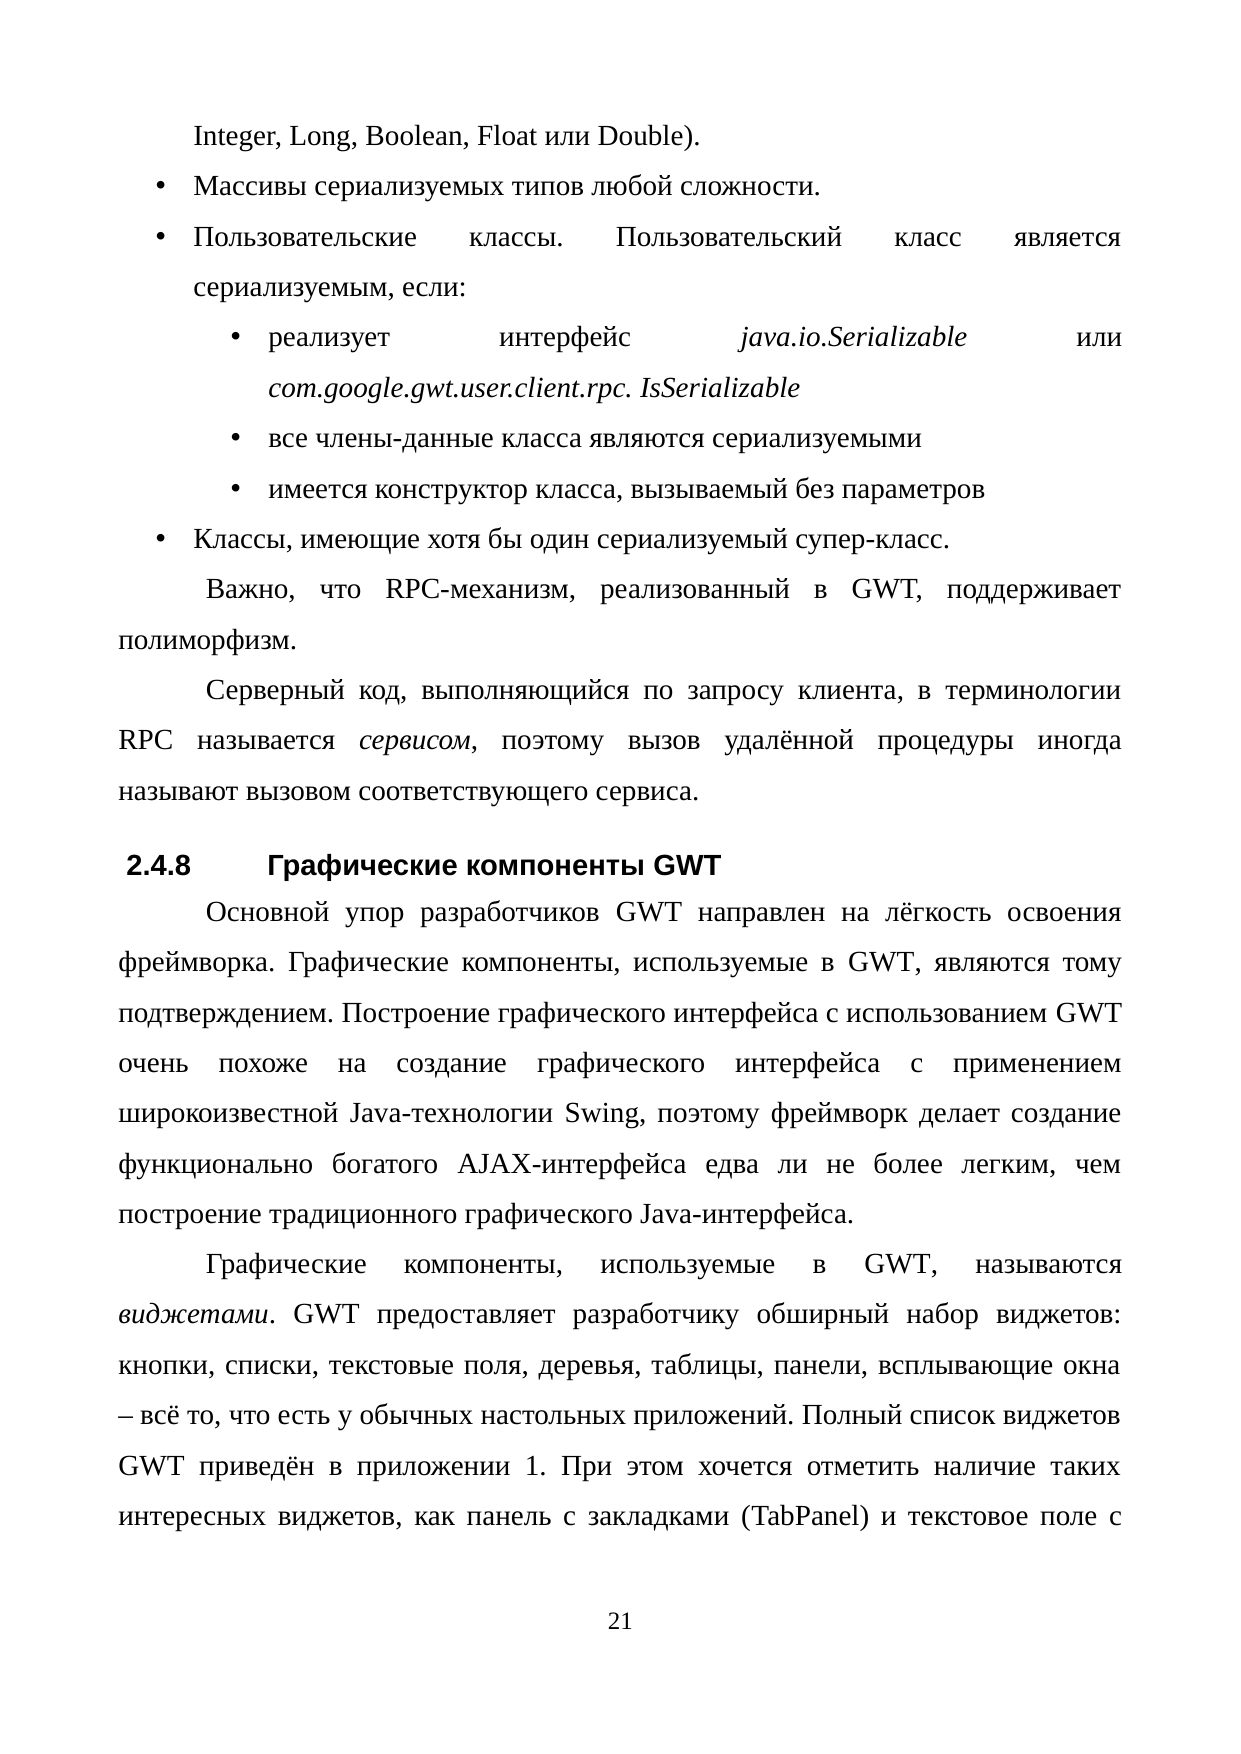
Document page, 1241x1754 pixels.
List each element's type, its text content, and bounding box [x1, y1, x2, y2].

list реализует интерфейс java.io.Serializable или com.google.gwt.user.client.rpc. IsSerializable [231, 319, 1122, 403]
list Integer, Long, Boolean, Float или Double). [156, 118, 1122, 152]
text Важно, что RPC-механизм, реализованный в GWT, поддерживает полиморфизм. [118, 572, 1122, 655]
text Графические компоненты, используемые в GWT, называются виджетами. GWT предоставляет разработчику обширный набор виджетов: кнопки, списки, текстовые поля, деревья, таблицы, панели, всплывающие окна – всё то, что есть у обычных настольных приложений. Полный список виджетов GWT приведён в приложении 1. При этом хочется отметить наличие таких интересных виджетов, как панель с закладками (TabPanel) и текстовое поле с [118, 1246, 1122, 1531]
text Серверный код, выполняющийся по запросу клиента, в терминологии RPC называется сервисом, поэтому вызов удалённой процедуры иногда называют вызовом соответствующего сервиса. [118, 672, 1122, 806]
subtitle Графические компоненты GWT [118, 848, 1122, 882]
list все члены-данные класса являются сериализуемыми [231, 420, 1122, 454]
list имеется конструктор класса, вызываемый без параметров [231, 471, 1122, 504]
text Основной упор разработчиков GWT направлен на лёгкость освоения фреймворка. Графические компоненты, используемые в GWT, являются тому подтверждением. Построение графического интерфейса с использованием GWT очень похоже на создание графического интерфейса с применением широкоизвестной Java-технологии Swing, поэтому фреймворк делает создание функционально богатого AJAX-интерфейса едва ли не более легким, чем построение традиционного графического Java-интерфейса. [118, 894, 1122, 1229]
list Пользовательские классы. Пользовательский класс является сериализуемым, если: [156, 219, 1122, 303]
list Классы, имеющие хотя бы один сериализуемый супер-класс. [156, 521, 1122, 555]
list Массивы сериализуемых типов любой сложности. [156, 168, 1122, 202]
